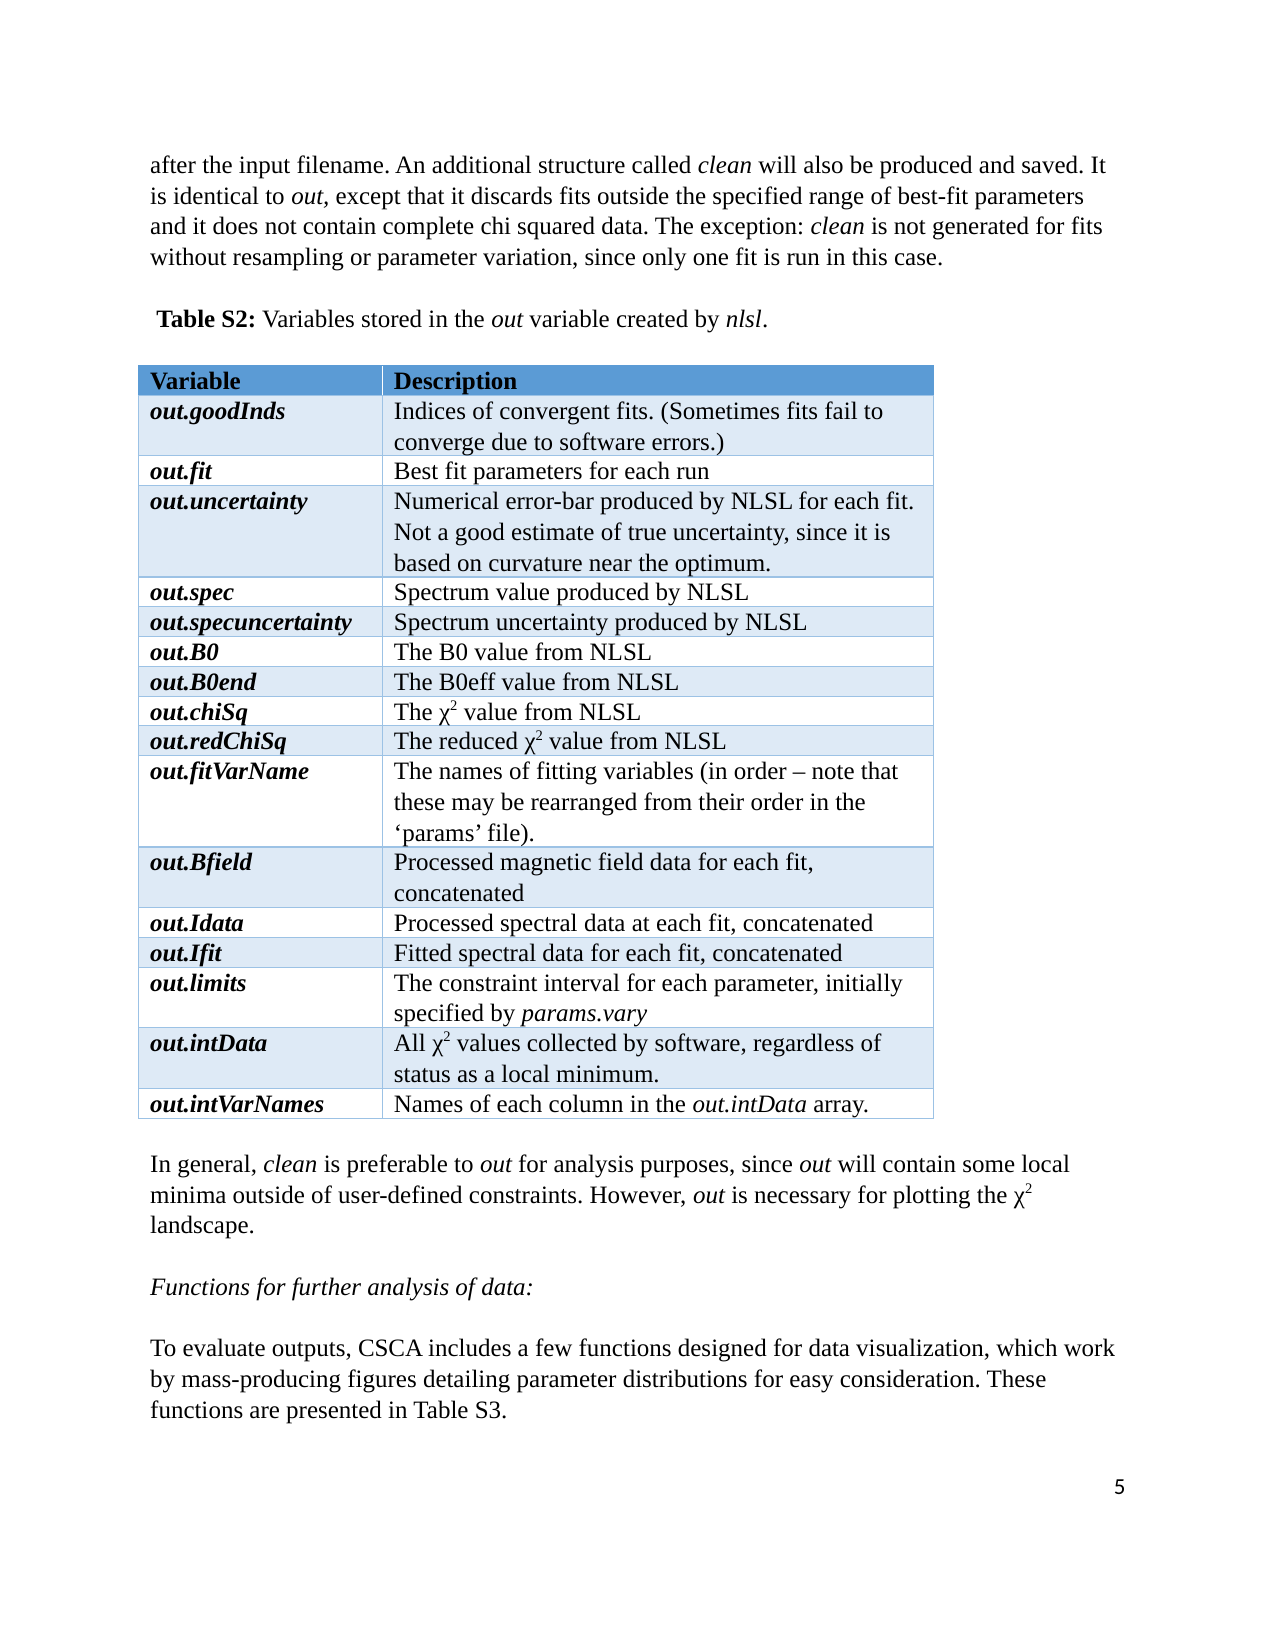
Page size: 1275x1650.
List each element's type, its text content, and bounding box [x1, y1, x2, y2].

text Functions for further analysis of data: [150, 1272, 1125, 1301]
text after the input filename. An additional structure called clean will also be produced and saved. It is identical to out, except that it discards fits outside the specified range of best-fit parameters and it does not contain complete chi squared data. The exception: clean is not generated for fits without resampling or parameter variation, since only one fit is run in this case. [150, 150, 1125, 271]
table_cell out.uncertainty [139, 486, 382, 576]
table_cell out.spec [139, 578, 382, 606]
table_cell Processed magnetic field data for each fit, concatenated [383, 848, 933, 907]
table_cell The χ2 value from NLSL [383, 697, 933, 725]
table_cell Indices of convergent fits. (Sometimes fits fail to converge due to software errors.) [383, 396, 933, 455]
table_cell out.fit [139, 456, 382, 485]
table_cell The names of fitting variables (in order – note that these may be rearranged from their order in the ‘params’ file). [383, 756, 933, 846]
table_cell out.Idata [139, 908, 382, 937]
table_cell out.goodInds [139, 396, 382, 455]
table_cell out.Bfield [139, 848, 382, 907]
table_cell The B0 value from NLSL [383, 637, 933, 666]
table_cell The B0eff value from NLSL [383, 667, 933, 696]
table_cell out.intVarNames [139, 1089, 382, 1117]
table_cell out.intData [139, 1028, 382, 1088]
table_header Variable [139, 366, 382, 395]
table_cell Fitted spectral data for each fit, concatenated [383, 938, 933, 967]
table_cell out.redChiSq [139, 726, 382, 755]
text To evaluate outputs, CSCA includes a few functions designed for data visualization, which work by mass-producing figures detailing parameter distributions for easy consideration. These functions are presented in Table S3. [150, 1333, 1125, 1424]
table_cell The constraint interval for each parameter, initially specified by params.vary [383, 968, 933, 1027]
table_cell Spectrum value produced by NLSL [383, 578, 933, 606]
table_cell Numerical error-bar produced by NLSL for each fit. Not a good estimate of true uncertainty, since it is based on curvature near the optimum. [383, 486, 933, 576]
text Table S2: Variables stored in the out variable created by nlsl. [150, 304, 1125, 332]
table_cell All χ2 values collected by software, regardless of status as a local minimum. [383, 1028, 933, 1088]
table_cell out.specuncertainty [139, 607, 382, 636]
table_cell out.B0 [139, 637, 382, 666]
table_cell out.chiSq [139, 697, 382, 725]
table_cell out.fitVarName [139, 756, 382, 846]
table_cell out.B0end [139, 667, 382, 696]
table_cell Best fit parameters for each run [383, 456, 933, 485]
table_header Description [383, 366, 933, 395]
table_cell Spectrum uncertainty produced by NLSL [383, 607, 933, 636]
text In general, clean is preferable to out for analysis purposes, since out will contain some local minima outside of user-defined constraints. However, out is necessary for plotting the χ2 landscape. [150, 1149, 1125, 1239]
table_cell out.Ifit [139, 938, 382, 967]
table_cell out.limits [139, 968, 382, 1027]
table_cell Processed spectral data at each fit, concatenated [383, 908, 933, 937]
table_cell The reduced χ2 value from NLSL [383, 726, 933, 755]
table_cell Names of each column in the out.intData array. [383, 1089, 933, 1117]
